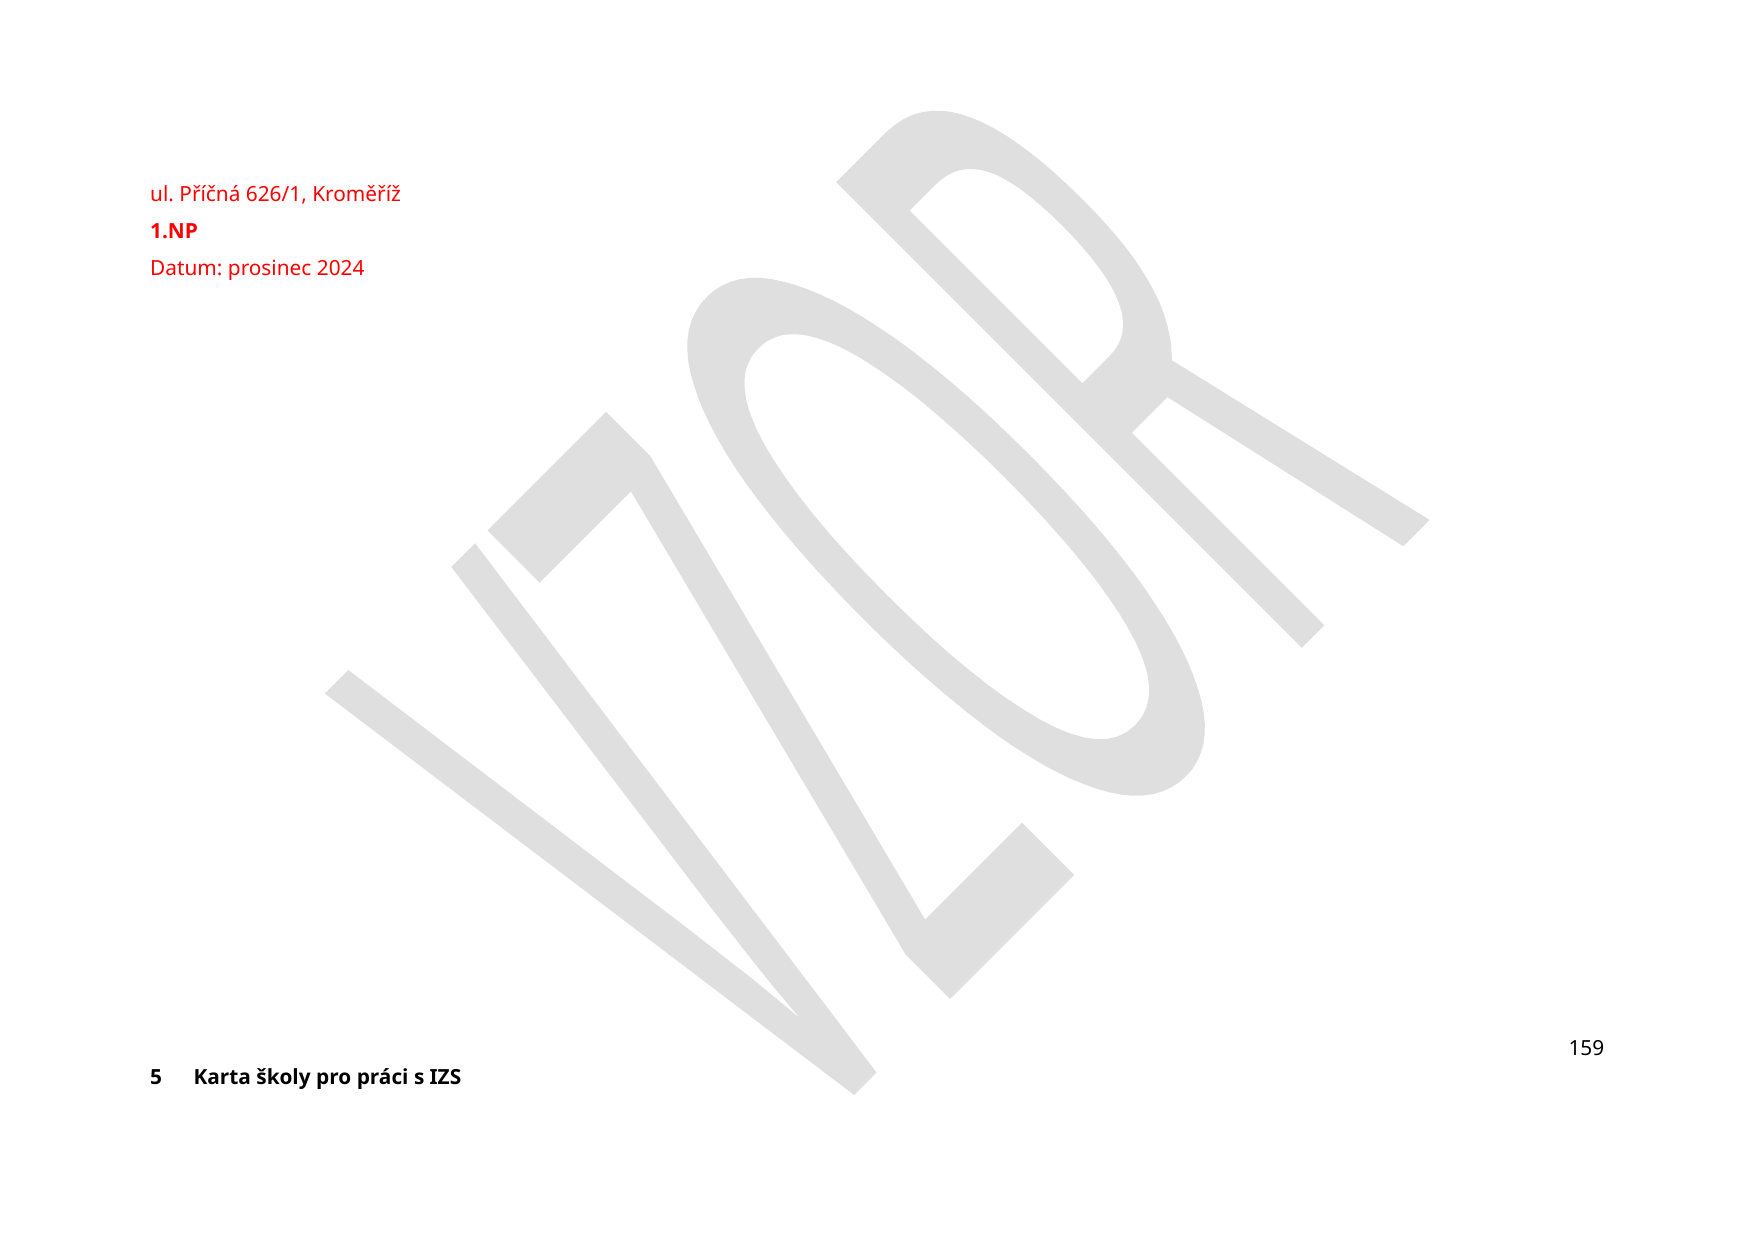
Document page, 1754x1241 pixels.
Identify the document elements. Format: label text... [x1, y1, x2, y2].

text [914, 179, 1042, 208]
text ul. Příčná 626/1, Kroměříž [150, 179, 860, 208]
text [954, 253, 1107, 281]
text Datum: prosinec 2024 [150, 253, 933, 281]
text [1063, 179, 1604, 208]
text 1.NP [150, 216, 897, 245]
text [1100, 216, 1604, 245]
text [917, 216, 1079, 245]
text [1131, 253, 1604, 281]
